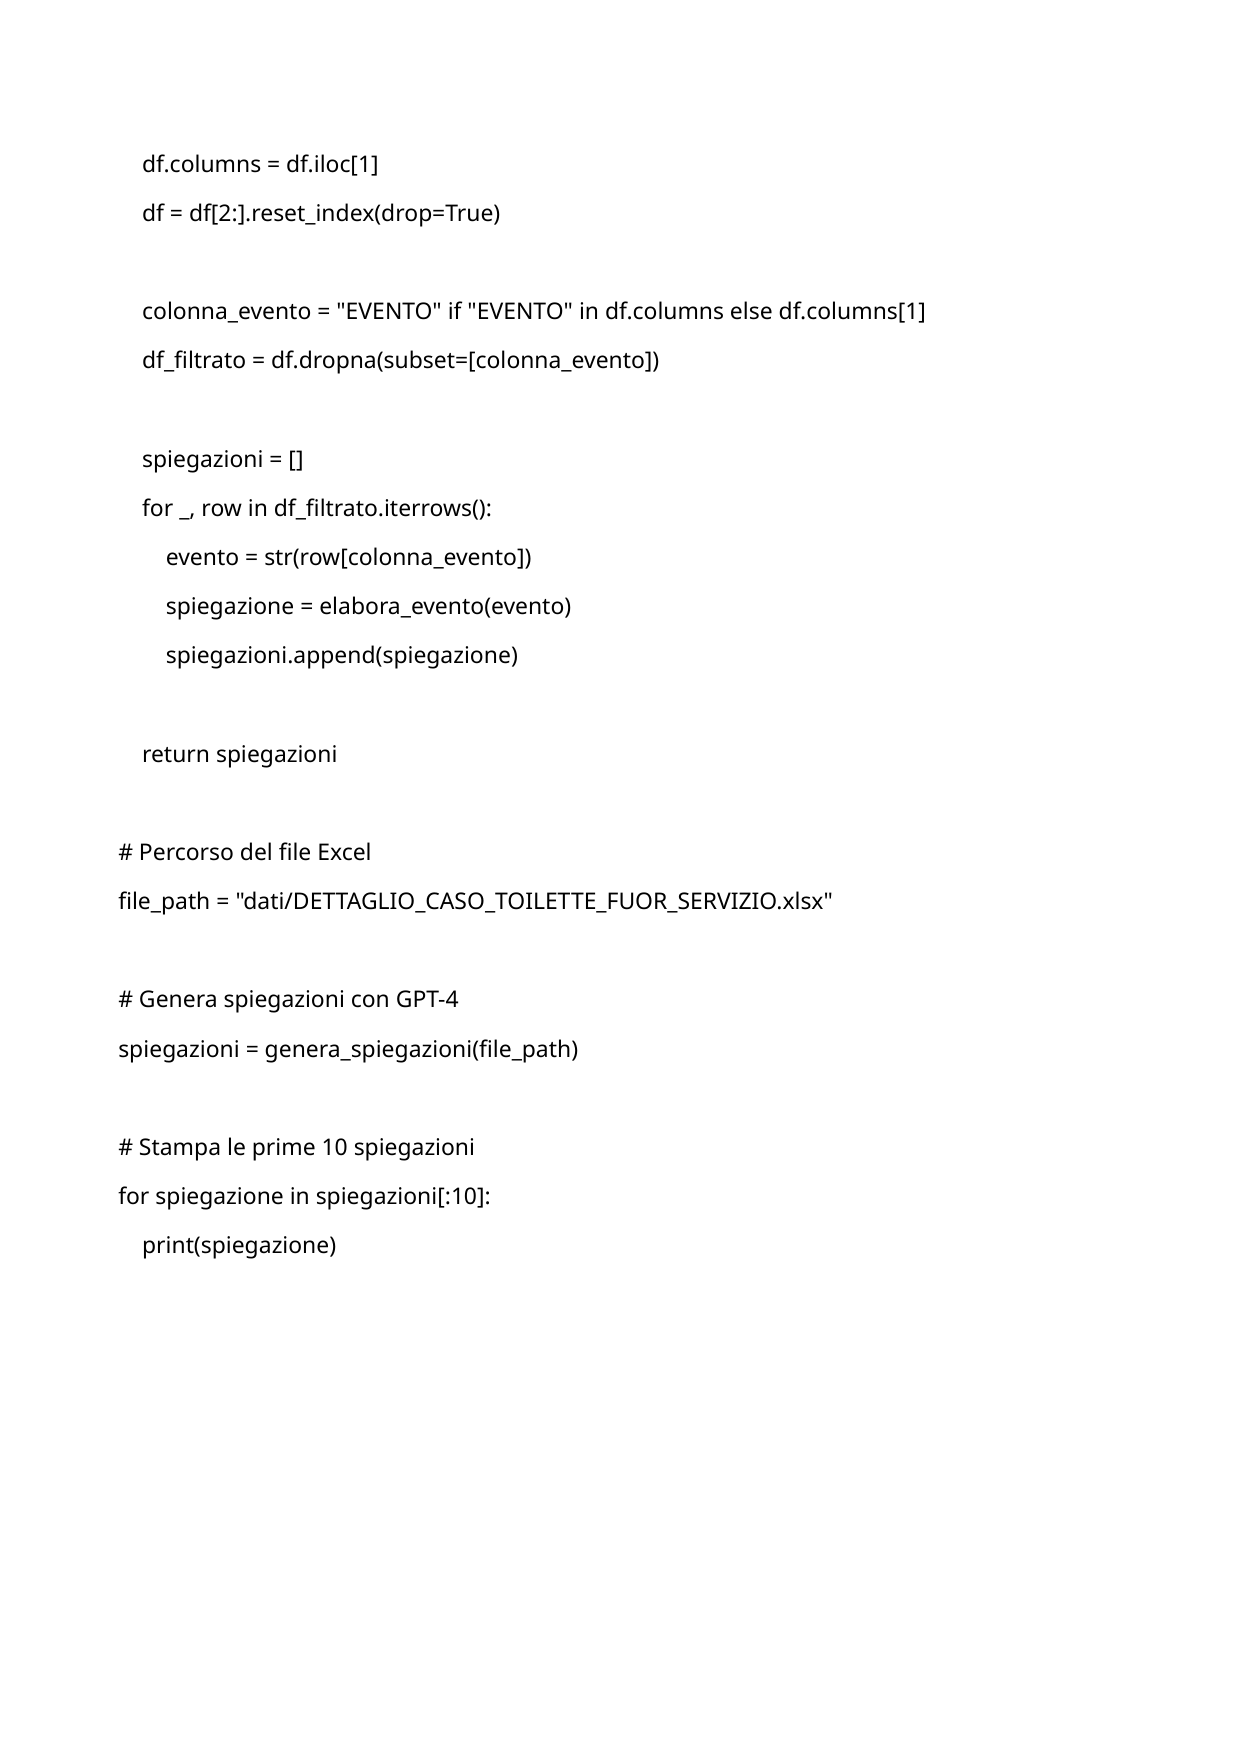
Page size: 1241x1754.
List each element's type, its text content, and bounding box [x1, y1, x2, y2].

text return spiegazioni [118, 738, 1122, 769]
text df.columns = df.iloc[1] [118, 148, 1122, 179]
text print(spiegazione) [118, 1229, 1122, 1261]
text spiegazioni = [] [118, 443, 1122, 474]
text # Percorso del file Excel [118, 836, 1122, 867]
text file_path = "dati/DETTAGLIO_CASO_TOILETTE_FUOR_SERVIZIO.xlsx" [118, 885, 1122, 916]
text for spiegazione in spiegazioni[:10]: [118, 1180, 1122, 1211]
text colonna_evento = "EVENTO" if "EVENTO" in df.columns else df.columns[1] [118, 295, 1122, 326]
text df_filtrato = df.dropna(subset=[colonna_evento]) [118, 344, 1122, 376]
text spiegazioni.append(spiegazione) [118, 639, 1122, 671]
text # Stampa le prime 10 spiegazioni [118, 1131, 1122, 1162]
text spiegazioni = genera_spiegazioni(file_path) [118, 1033, 1122, 1064]
text df = df[2:].reset_index(drop=True) [118, 197, 1122, 228]
text for _, row in df_filtrato.iterrows(): [118, 492, 1122, 523]
text spiegazione = elabora_evento(evento) [118, 590, 1122, 621]
text # Genera spiegazioni con GPT-4 [118, 983, 1122, 1015]
text evento = str(row[colonna_evento]) [118, 541, 1122, 572]
